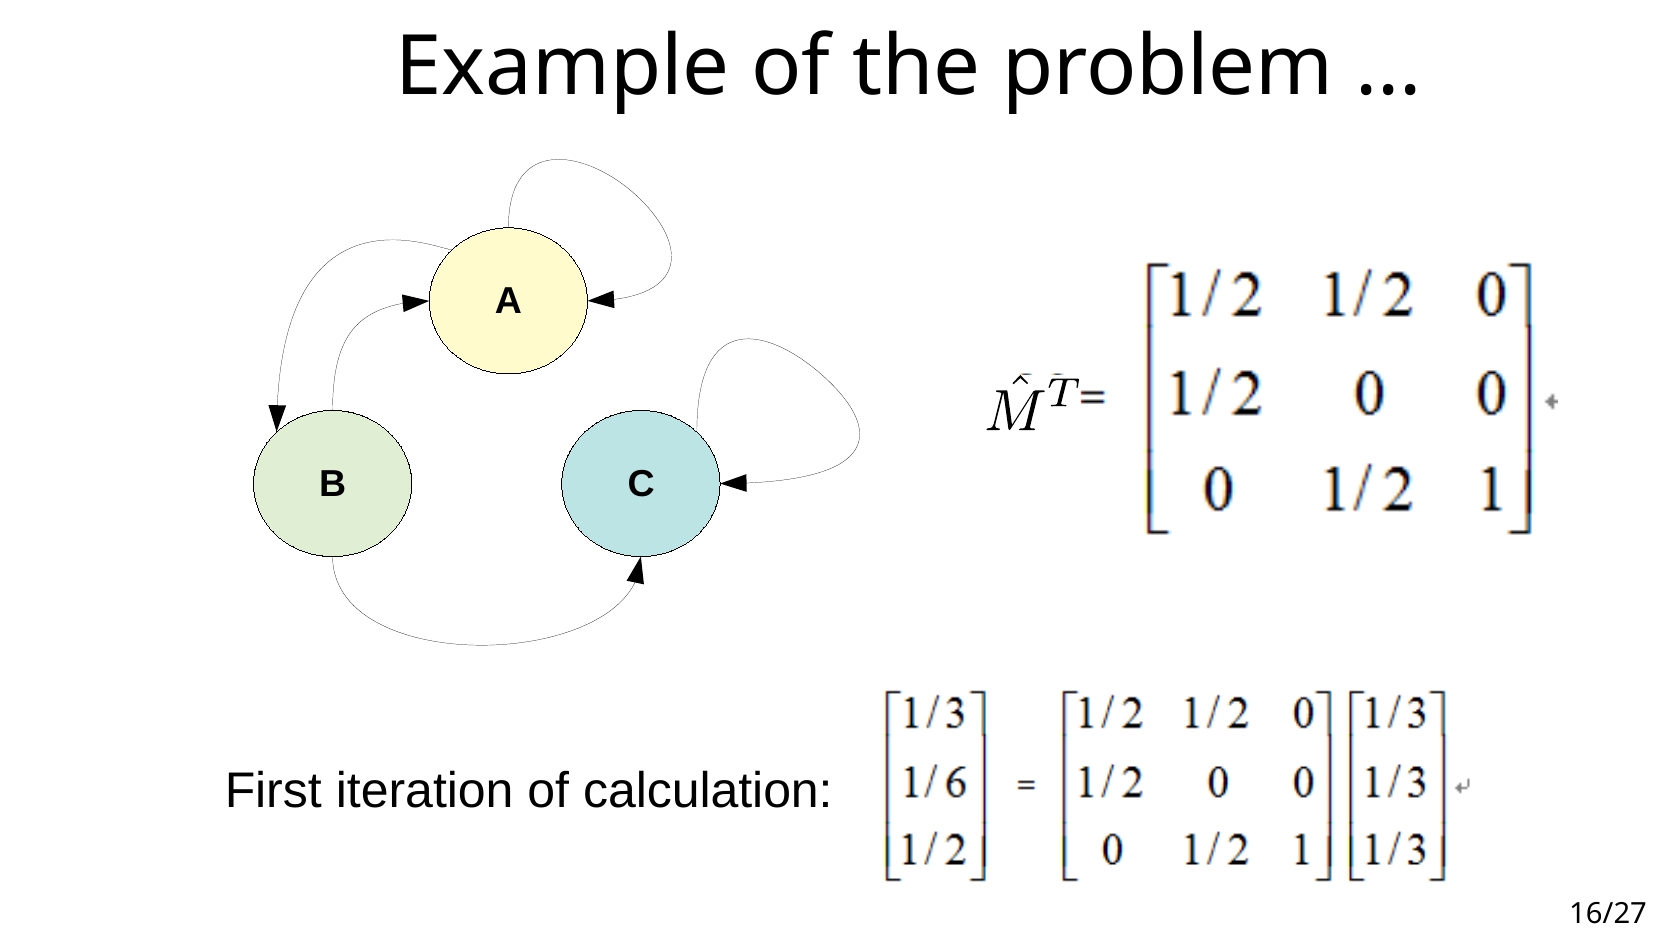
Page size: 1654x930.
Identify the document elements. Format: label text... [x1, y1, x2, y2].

text_box A [429, 227, 588, 374]
text_box [984, 375, 1081, 431]
text_box B [253, 410, 412, 557]
title Example of the problem ... [345, 1, 1441, 120]
picture [1009, 250, 1558, 556]
text_box C [561, 410, 721, 557]
text_box First iteration of calculation: [210, 749, 856, 826]
picture [856, 659, 1474, 916]
